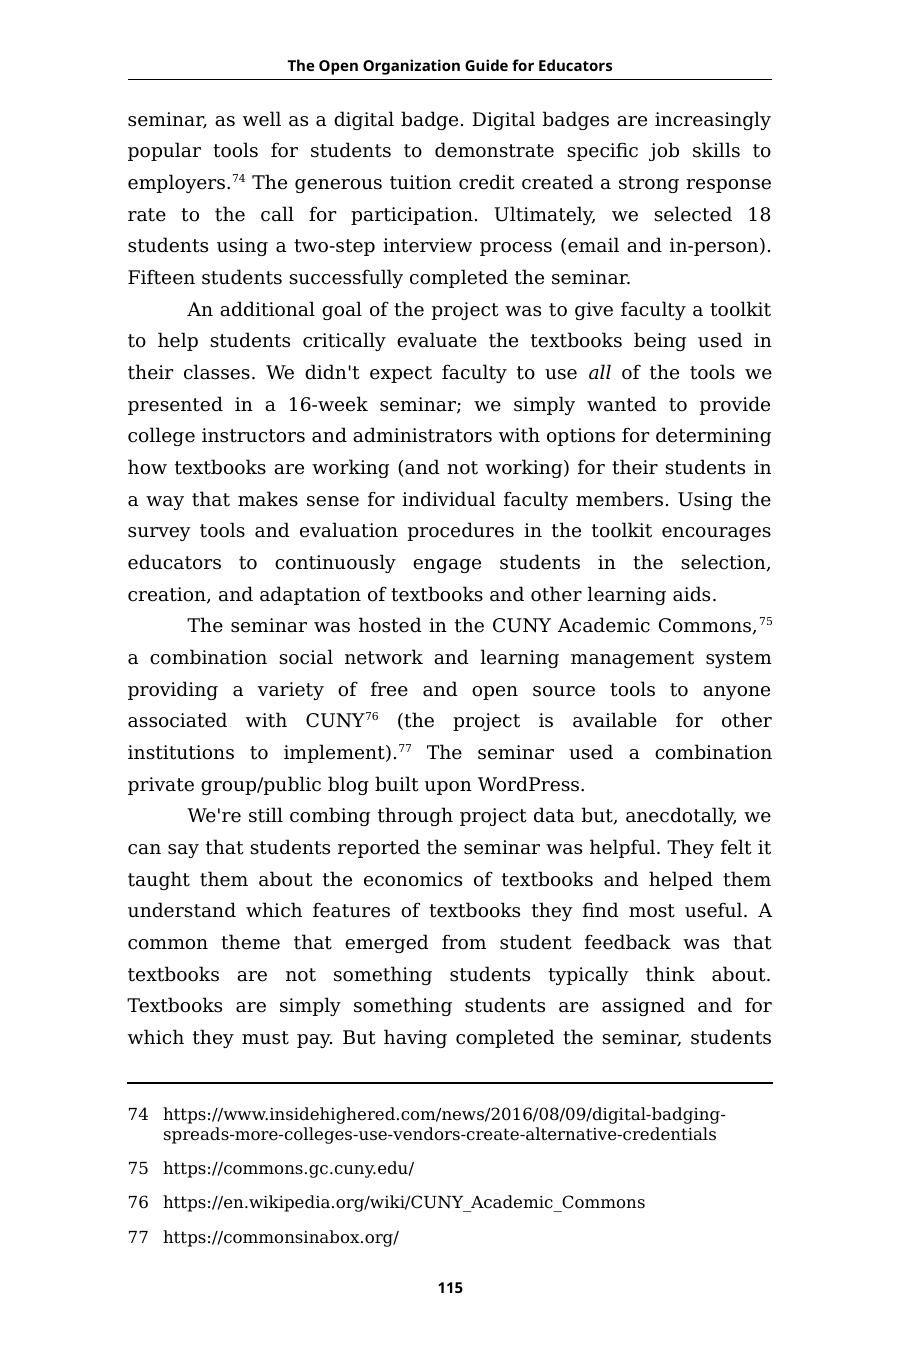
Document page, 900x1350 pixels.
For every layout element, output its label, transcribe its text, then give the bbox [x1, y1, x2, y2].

text An additional goal of the project was to give faculty a toolkit to help students critically evaluate the textbooks being used in their classes. We didn't expect faculty to use all of the tools we presented in a 16-week seminar; we simply wanted to provide college instructors and administrators with options for determining how textbooks are working (and not working) for their students in a way that makes sense for individual faculty members. Using the survey tools and evaluation procedures in the toolkit encourages educators to continuously engage students in the selection, creation, and adaptation of textbooks and other learning aids. [127, 299, 772, 606]
text https://en.wikipedia.org/wiki/CUNY_Academic_Commons [127, 1193, 772, 1213]
text seminar, as well as a digital badge. Digital badges are increasingly popular tools for students to demonstrate specific job skills to employers. The generous tuition credit created a strong response rate to the call for participation. Ultimately, we selected 18 students using a two-step interview process (email and in-person). Fifteen students successfully completed the seminar. [127, 109, 772, 289]
text The seminar was hosted in the CUNY Academic Commons, a combination social network and learning management system providing a variety of free and open source tools to anyone associated with CUNY (the project is available for other institutions to implement). The seminar used a combination private group/public blog built upon WordPress. [127, 615, 772, 796]
text https://commonsinabox.org/ [127, 1228, 772, 1247]
text https://www.insidehighered.com/news/2016/08/09/digital-badging-spreads-more-colleges-use-vendors-create-alternative-credentials [127, 1105, 772, 1144]
text https://commons.gc.cuny.edu/ [127, 1159, 772, 1178]
text We're still combing through project data but, anecdotally, we can say that students reported the seminar was helpful. They felt it taught them about the economics of textbooks and helped them understand which features of textbooks they find most useful. A common theme that emerged from student feedback was that textbooks are not something students typically think about. Textbooks are simply something students are assigned and for which they must pay. But having completed the seminar, students [127, 805, 772, 1049]
